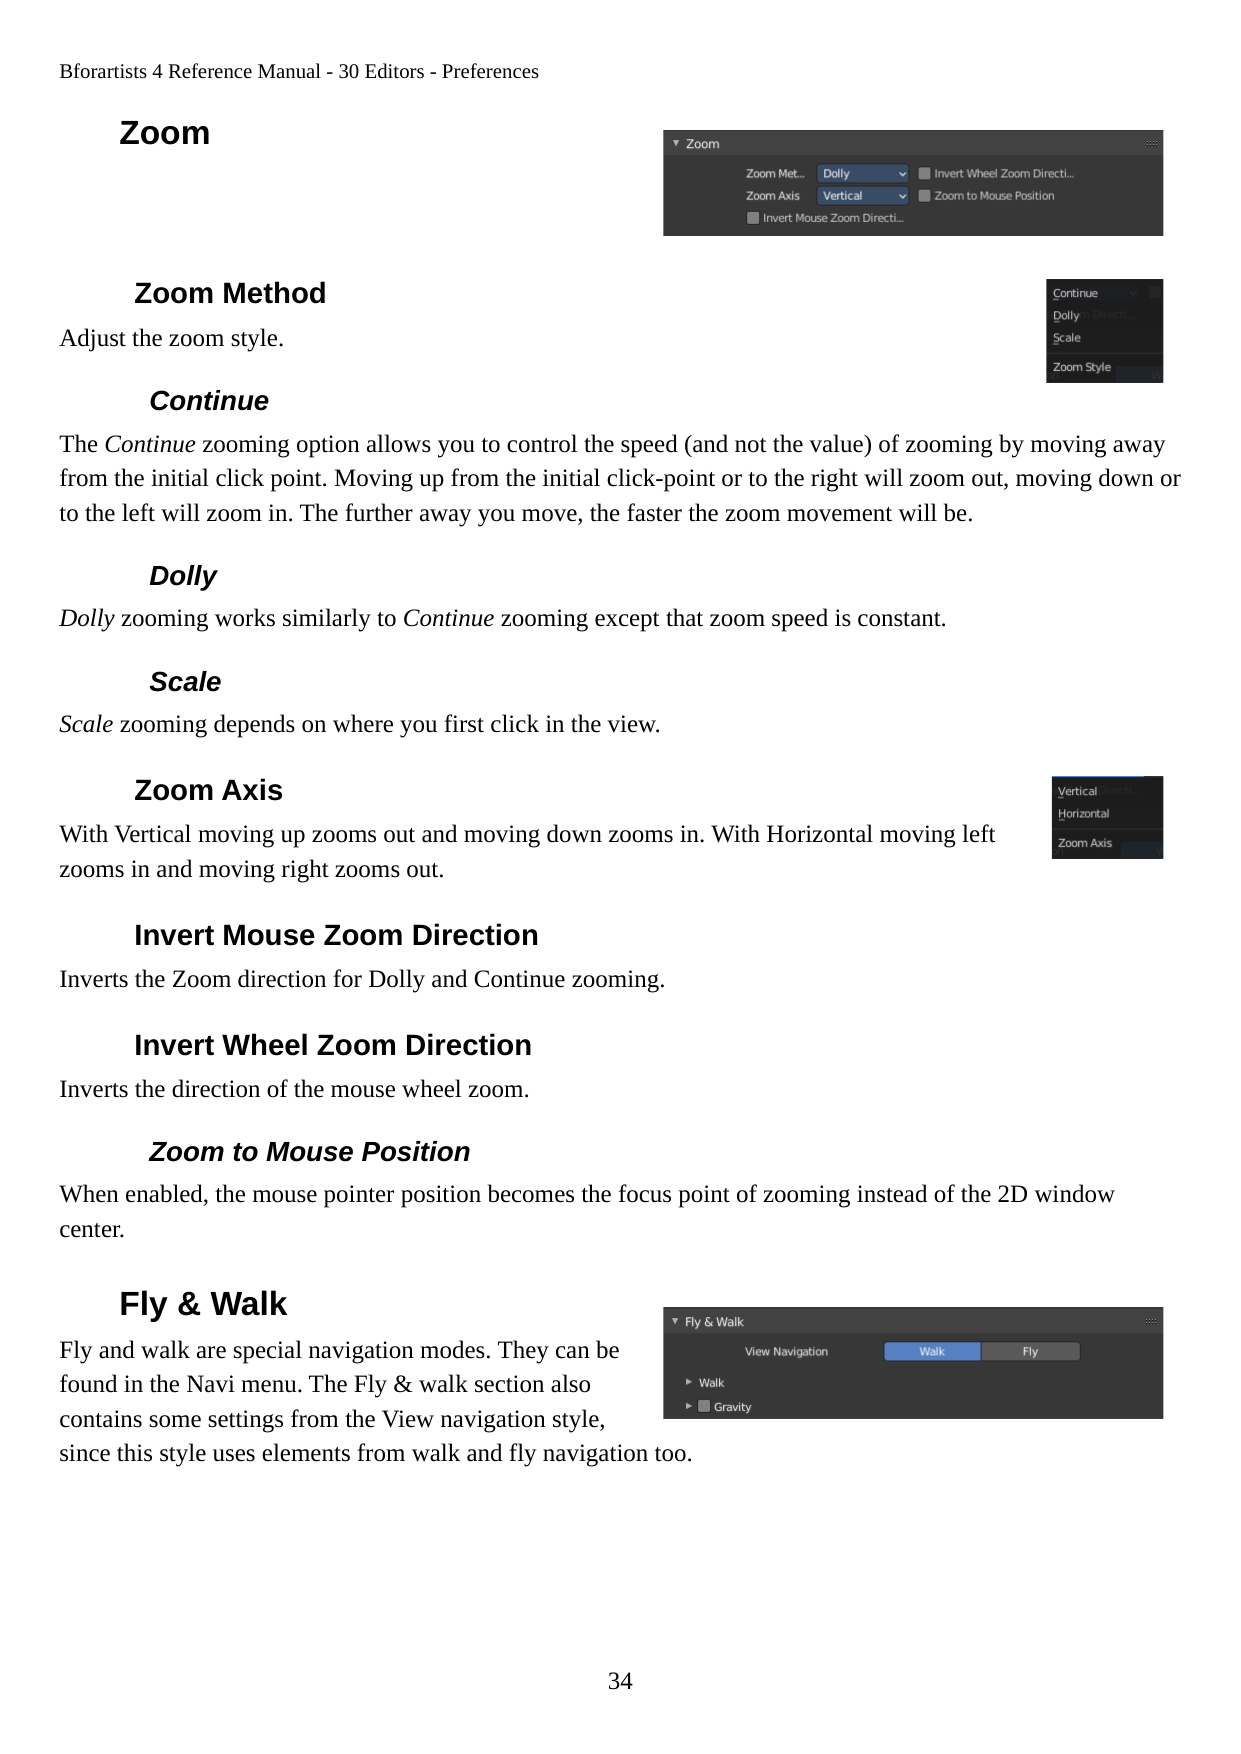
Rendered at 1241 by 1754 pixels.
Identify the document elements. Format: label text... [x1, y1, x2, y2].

text Dolly zooming works similarly to Continue zooming except that zoom speed is constant. [59, 603, 1181, 632]
subtitle Continue [59, 384, 1181, 416]
picture [1051, 776, 1164, 859]
text When enabled, the mouse pointer position becomes the focus point of zooming instead of the 2D window center. [59, 1179, 1181, 1243]
subtitle Fly & Walk [59, 1284, 1181, 1323]
text Adjust the zoom style. [59, 323, 1046, 351]
text Inverts the Zoom direction for Dolly and Continue zooming. [59, 964, 1181, 992]
subtitle Zoom Axis [59, 773, 1181, 807]
text Scale zooming depends on where you first click in the view. [59, 709, 1181, 738]
text Inverts the direction of the mouse wheel zoom. [59, 1074, 1181, 1102]
text With Vertical moving up zooms out and moving down zooms in. With Horizontal moving left zooms in and moving right zooms out. [59, 819, 1181, 883]
subtitle Scale [59, 665, 1181, 697]
subtitle Zoom [59, 113, 1181, 151]
text [1164, 323, 1181, 351]
text Fly and walk are special navigation modes. They can be found in the Navi menu. The Fly & walk section also contains some settings from the View navigation style, since this style uses elements from walk and fly navigation too. [59, 1335, 1181, 1467]
subtitle Dolly [59, 559, 1181, 591]
picture [663, 130, 1164, 236]
subtitle Invert Wheel Zoom Direction [59, 1027, 1181, 1061]
subtitle Zoom to Mouse Position [59, 1135, 1181, 1167]
text The Continue zooming option allows you to control the speed (and not the value) of zooming by moving away from the initial click point. Moving up from the initial click-point or to the right will zoom out, moving down or to the left will zoom in. The further away you move, the faster the zoom movement will be. [59, 429, 1181, 526]
subtitle Invert Mouse Zoom Direction [59, 917, 1181, 951]
subtitle Zoom Method [59, 276, 1181, 310]
picture [1046, 279, 1164, 383]
picture [663, 1307, 1164, 1419]
